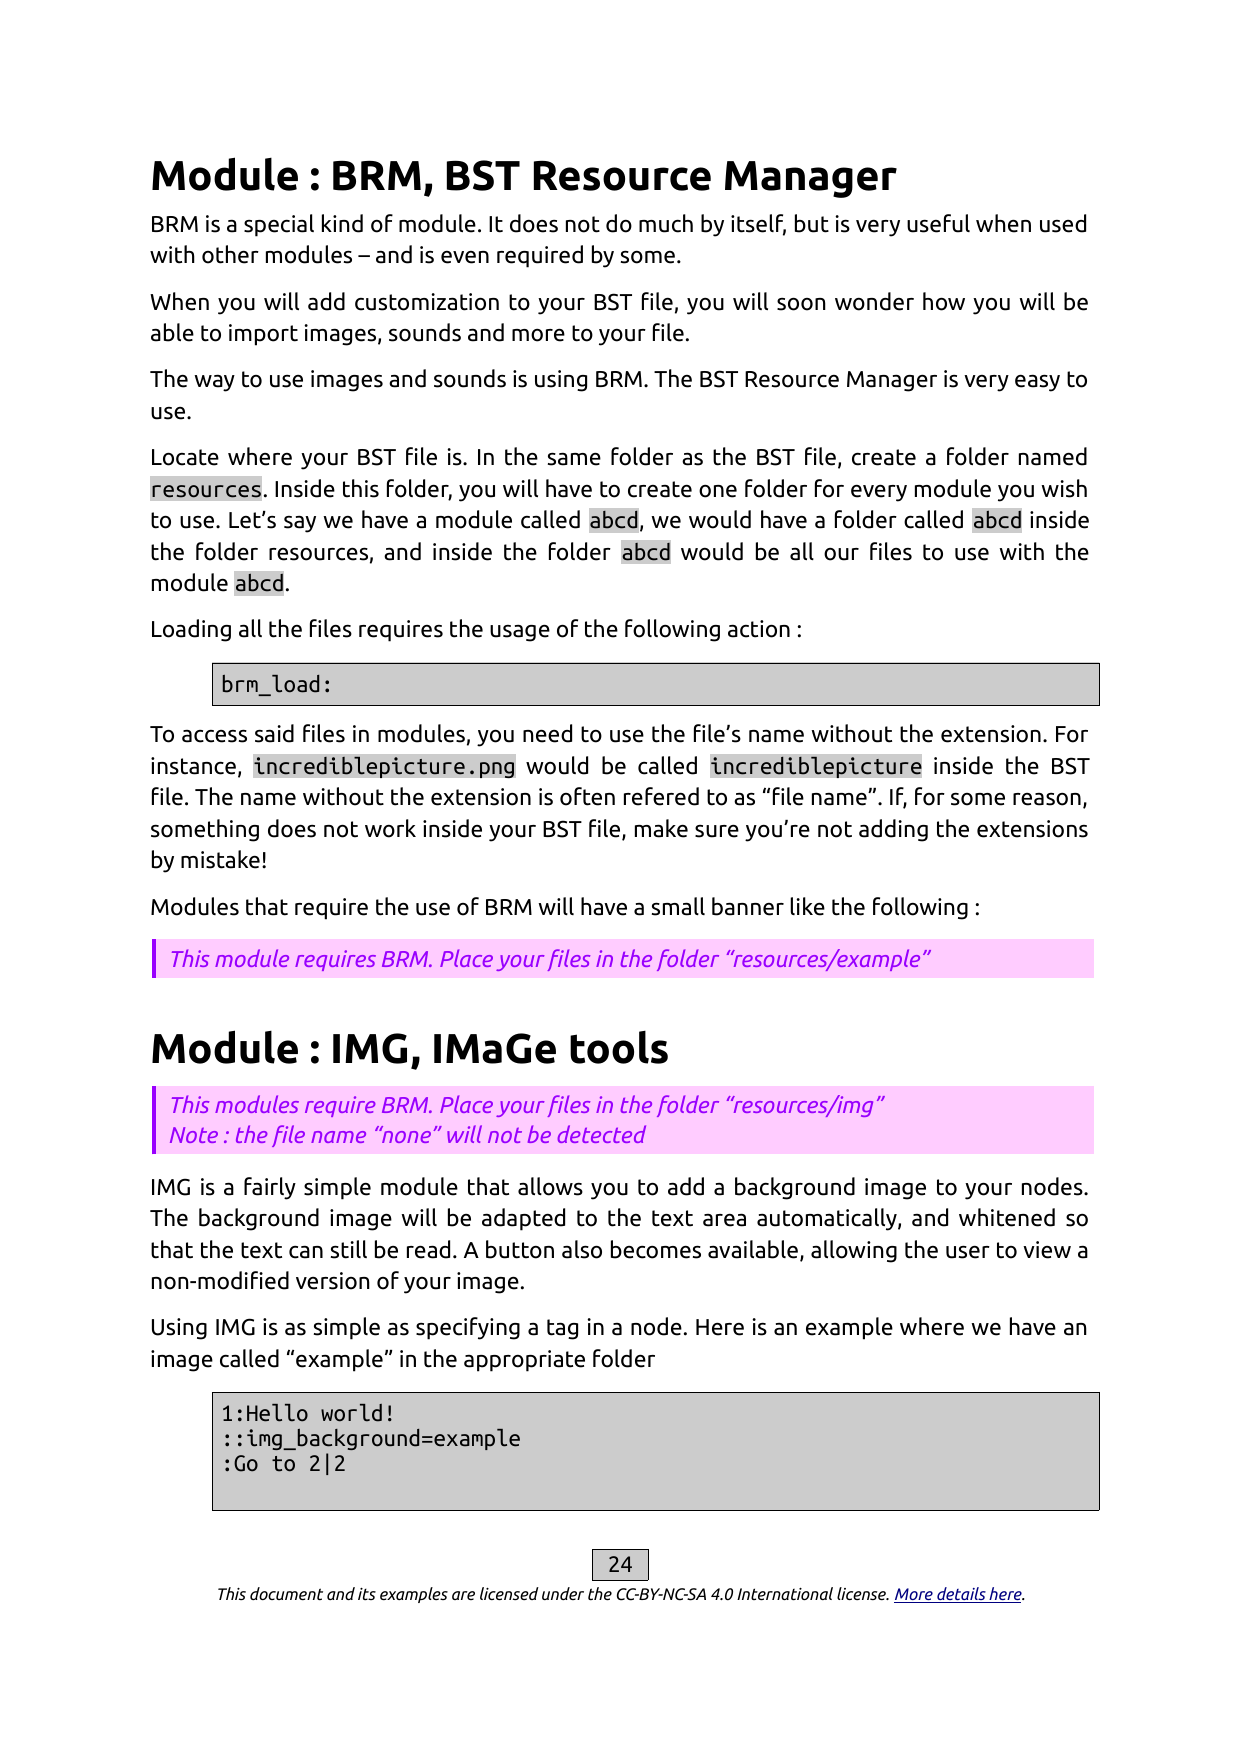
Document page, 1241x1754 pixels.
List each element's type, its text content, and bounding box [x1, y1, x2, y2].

text BRM is a special kind of module. It does not do much by itself, but is very useful when used with other modules – and is even required by some. [150, 210, 1090, 268]
text IMG is a fairly simple module that allows you to add a background image to your nodes. The background image will be adapted to the text area automatically, and whitened so that the text can still be read. A button also becomes available, allowing the user to view a non-modified version of your image. [150, 1173, 1090, 1294]
subtitle Module : BRM, BST Resource Manager [150, 150, 1090, 198]
text Loading all the files requires the usage of the following action : [150, 616, 1090, 642]
text Modules that require the use of BRM will have a small banner like the following : [150, 893, 1090, 919]
text Locate where your BST file is. In the same folder as the BST file, create a folder named resources. Inside this folder, you will have to create one folder for every module you wish to use. Let’s say we have a module called abcd, we would have a folder called abcd inside the folder resources, and inside the folder abcd would be all our files to use with the module abcd. [150, 443, 1090, 596]
text This module requires BRM. Place your files in the folder “resources/example” [156, 939, 1090, 978]
text When you will add customization to your BST file, you will soon wonder how you will be able to import images, sounds and more to your file. [150, 288, 1090, 346]
text The way to use images and sounds is using BRM. The BST Resource Manager is very easy to use. [150, 366, 1090, 424]
text 1:Hello world! [213, 1393, 1099, 1417]
subtitle Module : IMG, IMaGe tools [150, 1023, 1090, 1071]
text ::img_background=example [213, 1417, 1099, 1442]
text This modules require BRM. Place your files in the folder “resources/img” Note : the file name “none” will not be detected [156, 1086, 1090, 1154]
text Using IMG is as simple as specifying a tag in a node. Here is an example where we have an image called “example” in the appropriate folder [150, 1314, 1090, 1372]
text To access said files in modules, you need to use the file’s name without the extension. For instance, incrediblepicture.png would be called incrediblepicture inside the BST file. The name without the extension is often refered to as “file name”. If, for some reason, something does not work inside your BST file, make sure you’re not adding the extensions by mistake! [150, 721, 1090, 873]
text :Go to 2|2 [213, 1442, 1099, 1467]
text brm_load: [213, 664, 1099, 705]
